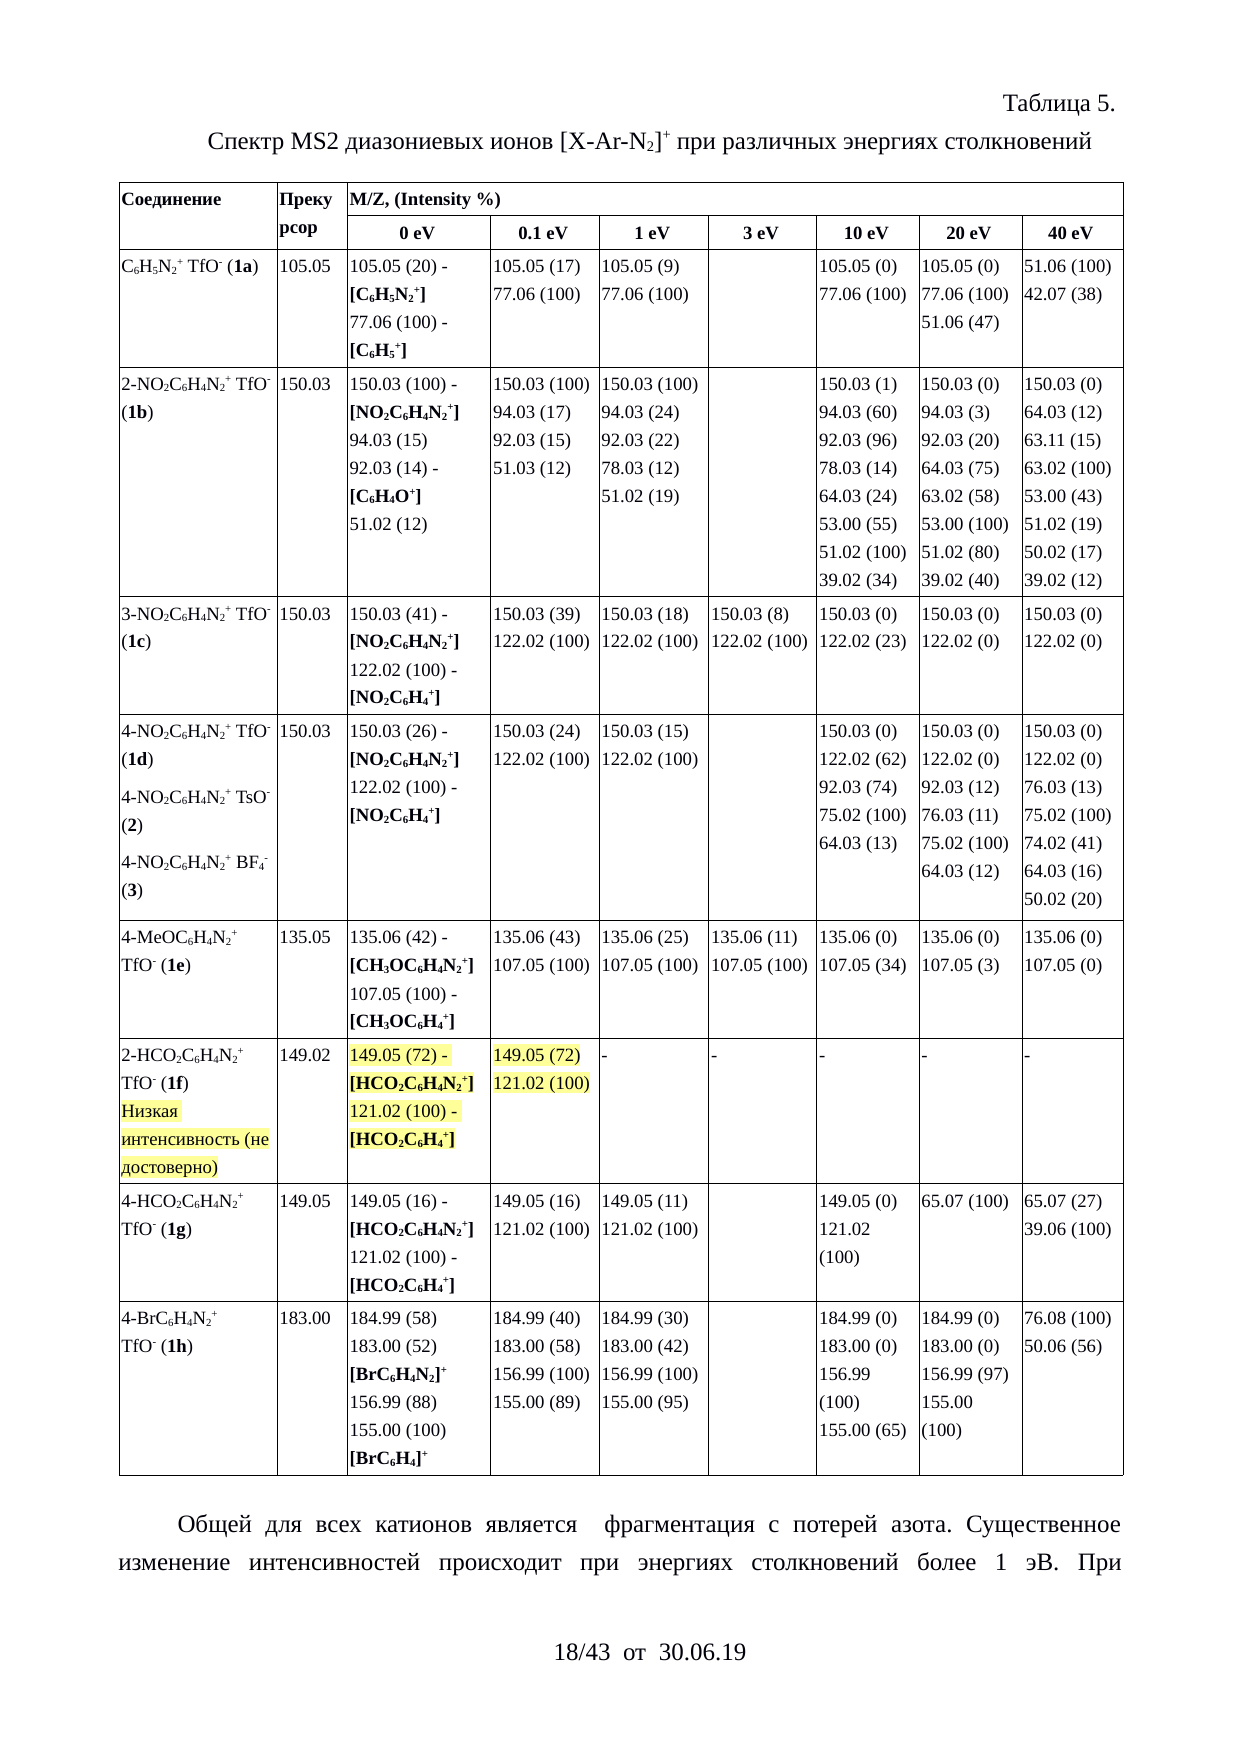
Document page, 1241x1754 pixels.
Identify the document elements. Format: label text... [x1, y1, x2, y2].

table_cell 20 eV [920, 216, 1022, 249]
table_cell 150.03 (24) 122.02 (100) [491, 715, 599, 920]
table_cell 149.05 (11) 121.02 (100) [600, 1184, 708, 1301]
table_cell 149.05 (72) 121.02 (100) [491, 1039, 599, 1183]
table_cell 150.03 (0) 122.02 (0) 76.03 (13) 75.02 (100) 74.02 (41) 64.03 (16) 50.02 (20) [1023, 715, 1123, 920]
table_cell 4-NO2C6H4N2+ TfO- (1d) 4-NO2C6H4N2+ TsO- (2) 4-NO2C6H4N2+ BF4- (3) [120, 715, 277, 920]
table_cell 40 eV [1023, 216, 1123, 249]
table_cell 149.05 (16) - [HCO2C6H4N2+] 121.02 (100) - [HCO2C6H4+] [348, 1184, 490, 1301]
table_cell 135.06 (0) 107.05 (3) [920, 921, 1022, 1038]
table_header M/Z, (Intensity %) [348, 183, 1123, 215]
table_cell 0.1 eV [491, 216, 599, 249]
table_cell 3 eV [709, 216, 816, 249]
table_cell 150.03 [278, 368, 347, 596]
table_cell [709, 1184, 816, 1301]
table_cell - [600, 1039, 708, 1183]
table_cell 10 eV [817, 216, 919, 249]
table_cell 150.03 (0) 122.02 (23) [817, 597, 919, 714]
table_cell 65.07 (27) 39.06 (100) [1023, 1184, 1123, 1301]
table_cell 76.08 (100) 50.06 (56) [1023, 1302, 1123, 1474]
table_header Соединение [120, 183, 277, 249]
table_cell 184.99 (0) 183.00 (0) 156.99 (100) 155.00 (65) [817, 1302, 919, 1474]
table_cell 150.03 (1) 94.03 (60) 92.03 (96) 78.03 (14) 64.03 (24) 53.00 (55) 51.02 (100) 39.02 (34) [817, 368, 919, 596]
table_cell 150.03 (100) - [NO2C6H4N2+] 94.03 (15) 92.03 (14) - [C6H4O+] 51.02 (12) [348, 368, 490, 596]
table_cell 3-NO2C6H4N2+ TfO- (1c) [120, 597, 277, 714]
table_cell 105.05 (20) - [C6H5N2+] 77.06 (100) - [C6H5+] [348, 250, 490, 366]
table_cell 135.06 (43) 107.05 (100) [491, 921, 599, 1038]
table_cell 183.00 [278, 1302, 347, 1474]
table_cell - [709, 1039, 816, 1183]
table_cell 4-BrC6H4N2+ TfO- (1h) [120, 1302, 277, 1474]
table_cell 105.05 [278, 250, 347, 366]
table_cell 149.05 (72) - [HCO2C6H4N2+] 121.02 (100) - [HCO2C6H4+] [348, 1039, 490, 1183]
table_cell 4-HСO2C6H4N2+ TfO- (1g) [120, 1184, 277, 1301]
table_cell 2-HСO2C6H4N2+ TfO- (1f) Низкая интенсивность (не достоверно) [120, 1039, 277, 1183]
table_cell 150.03 (100) 94.03 (17) 92.03 (15) 51.03 (12) [491, 368, 599, 596]
table_cell 184.99 (58) 183.00 (52) [BrC6H4N2]+ 156.99 (88) 155.00 (100) [BrC6H4]+ [348, 1302, 490, 1474]
table_cell [709, 715, 816, 920]
table_cell 150.03 (0) 122.02 (62) 92.03 (74) 75.02 (100) 64.03 (13) [817, 715, 919, 920]
table_cell 150.03 (0) 122.02 (0) [920, 597, 1022, 714]
table_cell 149.05 (0) 121.02 (100) [817, 1184, 919, 1301]
table_cell 150.03 (0) 94.03 (3) 92.03 (20) 64.03 (75) 63.02 (58) 53.00 (100) 51.02 (80) 39.02 (40) [920, 368, 1022, 596]
table_cell 4-MeOC6H4N2+ TfO- (1e) [120, 921, 277, 1038]
table_cell 149.05 (16) 121.02 (100) [491, 1184, 599, 1301]
table_cell 150.03 (15) 122.02 (100) [600, 715, 708, 920]
table_cell 135.06 (25) 107.05 (100) [600, 921, 708, 1038]
table_cell 150.03 [278, 715, 347, 920]
table_cell 150.03 (41) - [NO2C6H4N2+] 122.02 (100) - [NO2C6H4+] [348, 597, 490, 714]
table_cell 135.05 [278, 921, 347, 1038]
table_cell 51.06 (100) 42.07 (38) [1023, 250, 1123, 366]
table_cell 65.07 (100) [920, 1184, 1022, 1301]
table_cell C6H5N2+ TfO- (1a) [120, 250, 277, 366]
table_cell 105.05 (0) 77.06 (100) 51.06 (47) [920, 250, 1022, 366]
table_cell - [1023, 1039, 1123, 1183]
table_cell 150.03 (100) 94.03 (24) 92.03 (22) 78.03 (12) 51.02 (19) [600, 368, 708, 596]
table_cell 150.03 (26) - [NO2C6H4N2+] 122.02 (100) - [NO2C6H4+] [348, 715, 490, 920]
table_cell 135.06 (0) 107.05 (0) [1023, 921, 1123, 1038]
table_cell 105.05 (17) 77.06 (100) [491, 250, 599, 366]
table_cell 150.03 (18) 122.02 (100) [600, 597, 708, 714]
table_cell 150.03 (8) 122.02 (100) [709, 597, 816, 714]
text Таблица 5. [118, 88, 1122, 117]
table_cell 150.03 (39) 122.02 (100) [491, 597, 599, 714]
table_cell - [817, 1039, 919, 1183]
table_cell 149.05 [278, 1184, 347, 1301]
table_cell 150.03 (0) 122.02 (0) 92.03 (12) 76.03 (11) 75.02 (100) 64.03 (12) [920, 715, 1022, 920]
table_cell 184.99 (40) 183.00 (58) 156.99 (100) 155.00 (89) [491, 1302, 599, 1474]
table_cell 184.99 (0) 183.00 (0) 156.99 (97) 155.00 (100) [920, 1302, 1022, 1474]
text Общей для всех катионов является фрагментация с потерей азота. Существенное изменение интенсивностей происходит при энергиях столкновений более 1 эВ. При [118, 1509, 1122, 1576]
table_cell 149.02 [278, 1039, 347, 1183]
table_cell - [920, 1039, 1022, 1183]
table_cell 105.05 (0) 77.06 (100) [817, 250, 919, 366]
table_cell 0 eV [348, 216, 490, 249]
table_header Прекурсор [278, 183, 347, 249]
table_cell 105.05 (9) 77.06 (100) [600, 250, 708, 366]
table_cell 150.03 (0) 64.03 (12) 63.11 (15) 63.02 (100) 53.00 (43) 51.02 (19) 50.02 (17) 39.02 (12) [1023, 368, 1123, 596]
table_cell 135.06 (0) 107.05 (34) [817, 921, 919, 1038]
text Спектр MS2 диазониевых ионов [X-Ar-N2]+ при различных энергиях столкновений [118, 126, 1122, 154]
table_cell [709, 368, 816, 596]
table_cell [709, 250, 816, 366]
table_cell 2-NO2C6H4N2+ TfO- (1b) [120, 368, 277, 596]
table_cell 150.03 [278, 597, 347, 714]
table_cell 135.06 (42) - [CH3OC6H4N2+] 107.05 (100) - [CH3OC6H4+] [348, 921, 490, 1038]
table_cell [709, 1302, 816, 1474]
table_cell 184.99 (30) 183.00 (42) 156.99 (100) 155.00 (95) [600, 1302, 708, 1474]
table_cell 1 eV [600, 216, 708, 249]
table_cell 135.06 (11) 107.05 (100) [709, 921, 816, 1038]
table_cell 150.03 (0) 122.02 (0) [1023, 597, 1123, 714]
